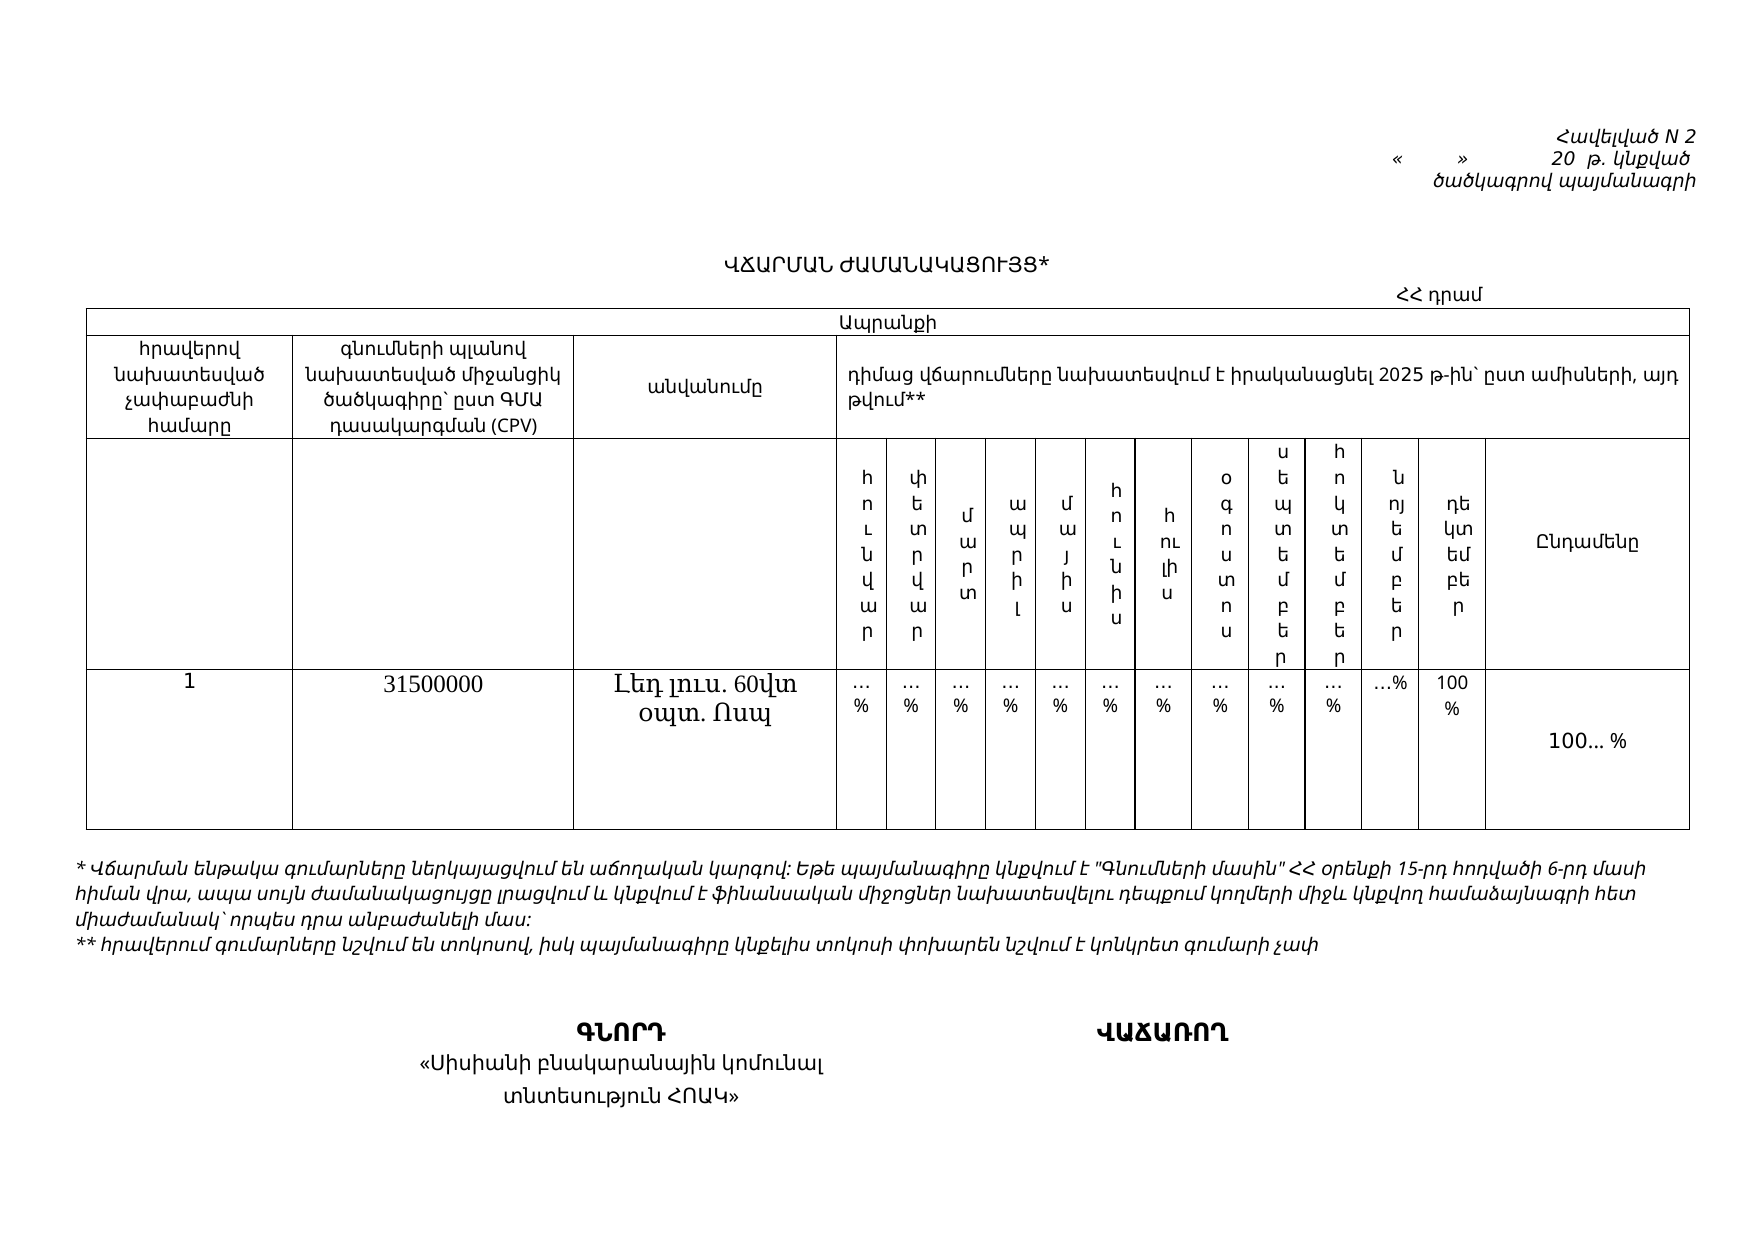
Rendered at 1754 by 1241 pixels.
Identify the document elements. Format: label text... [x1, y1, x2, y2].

table_cell մարտ [936, 439, 985, 668]
table_cell [574, 439, 836, 668]
text ծածկագրով պայմանագրի [75, 169, 1698, 191]
table_cell անվանումը [574, 336, 836, 438]
table_cell 100% [1419, 670, 1485, 829]
text Հավելված N 2 [75, 126, 1698, 148]
table_cell ․․․% [1362, 670, 1418, 829]
table_cell օգոստոս [1192, 439, 1248, 668]
table_cell 1 [87, 670, 292, 829]
table_cell ․․․% [887, 670, 935, 829]
table_cell Ընդամենը [1486, 439, 1689, 668]
table_cell [293, 439, 573, 668]
table_cell ․․․% [1136, 670, 1191, 829]
table_cell փետրվար [887, 439, 935, 668]
text ** հրավերում գումարները նշվում են տոկոսով, իսկ պայմանագիրը կնքելիս տոկոսի փոխարեն նշվում է կոնկրետ գումարի չափ [75, 932, 1698, 957]
table_cell ապրիլ [986, 439, 1035, 668]
table_cell Լեդ լուս. 60վտ օպտ. Ոսպ [574, 670, 836, 829]
table_cell դիմաց վճարումները նախատեսվում է իրականացնել 2025 թ-ին` ըստ ամիսների, այդ թվում** [837, 336, 1689, 438]
table_cell գնումների պլանով նախատեսված միջանցիկ ծածկագիրը` ըստ ԳՄԱ դասակարգման (CPV) [293, 336, 573, 438]
table_cell նոյեմբեր [1362, 439, 1418, 668]
text ՀՀ դրամ [75, 279, 1698, 308]
table_cell հոկտեմբեր [1306, 439, 1361, 668]
table_cell 31500000 [293, 670, 573, 829]
text « » 20 թ. կնքված [75, 148, 1698, 169]
table_cell մայիս [1036, 439, 1085, 668]
table_cell հունվար [837, 439, 886, 668]
table_cell ․․․% [1036, 670, 1085, 829]
table_cell ․․․% [1306, 670, 1361, 829]
table_cell ․․․% [936, 670, 985, 829]
table_cell հրավերով նախատեսված չափաբաժնի համարը [87, 336, 292, 438]
table_cell ․․․% [1249, 670, 1304, 829]
table_cell ․․․% [986, 670, 1035, 829]
table_cell 100... % [1486, 670, 1689, 829]
table_cell ․․․% [1192, 670, 1248, 829]
table_cell դեկտեմբեր [1419, 439, 1485, 668]
table_header ԳՆՈՐԴ «Սիսիանի բնակարանային կոմունալ տնտեսություն ՀՈԱԿ» [385, 1014, 857, 1116]
table_header [857, 1014, 936, 1116]
table_cell սեպտեմբեր [1249, 439, 1304, 668]
table_cell հունիս [1086, 439, 1134, 668]
table_cell [87, 439, 292, 668]
table_header ՎԱՃԱՌՈՂ [936, 1014, 1389, 1116]
table_cell ․․․% [837, 670, 886, 829]
text * Վճարման ենթակա գումարները ներկայացվում են աճողական կարգով: Եթե պայմանագիրը կնքվում է "Գնումների մասին" ՀՀ օրենքի 15-րդ հոդվածի 6-րդ մասի հիման վրա, ապա սույն ժամանակացույցը լրացվում և կնքվում է ֆինանսական միջոցներ նախատեսվելու դեպքում կողմերի միջև կնքվող համաձայնագրի հետ միաժամանակ` որպես դրա անբաժանելի մաս: [75, 855, 1698, 932]
table_cell հուլիս [1136, 439, 1191, 668]
table_header Ապրանքի [87, 309, 1689, 334]
table_cell ․․․% [1086, 670, 1134, 829]
text ­­­­­­­­­­­­­­ՎՃԱՐՄԱՆ ԺԱՄԱՆԱԿԱՑՈՒՅՑ* [75, 248, 1698, 279]
